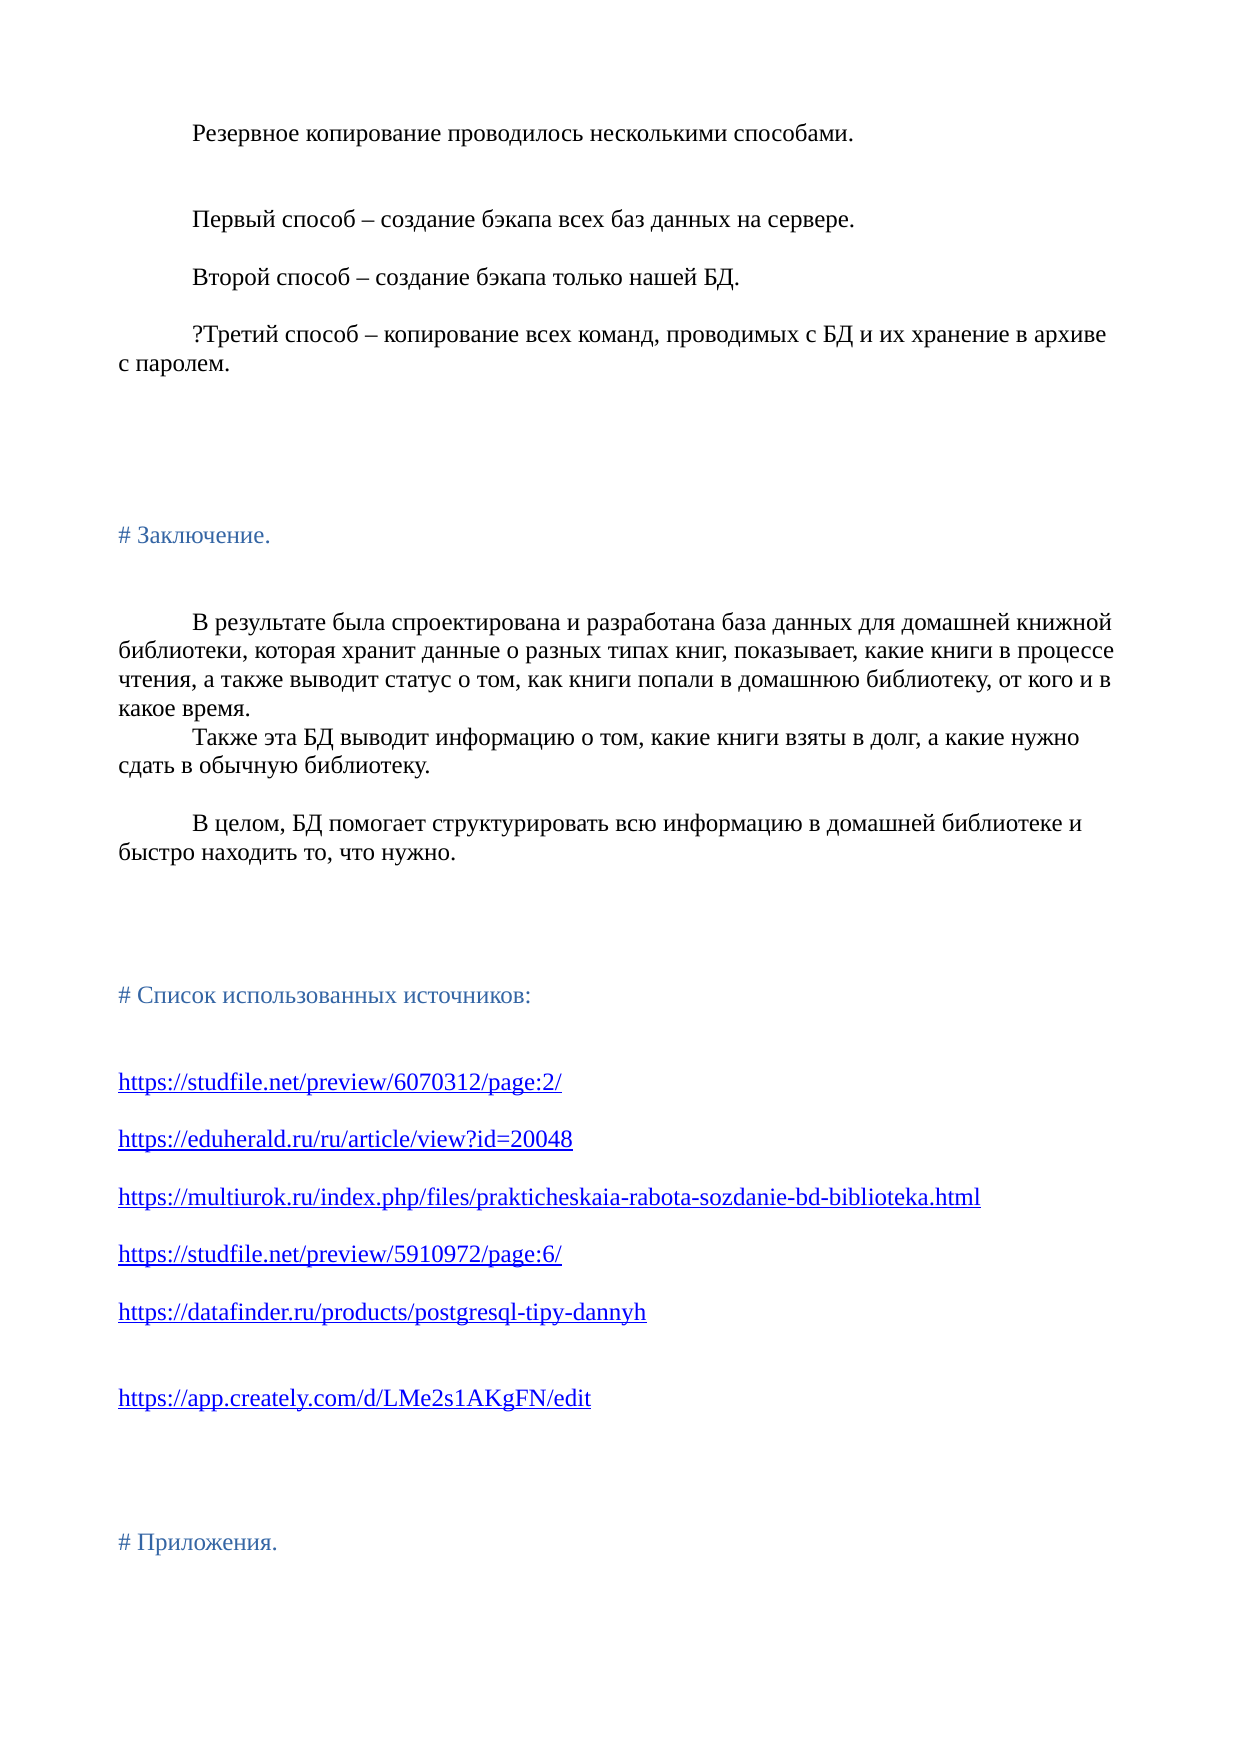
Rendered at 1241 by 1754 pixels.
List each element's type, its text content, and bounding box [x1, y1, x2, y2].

text # Заключение. [118, 521, 1122, 549]
text # Список использованных источников: [118, 981, 1122, 1009]
text Резервное копирование проводилось несколькими способами. [118, 118, 1122, 147]
text В результате была спроектирована и разработана база данных для домашней книжной библиотеки, которая хранит данные о разных типах книг, показывает, какие книги в процессе чтения, а также выводит статус о том, как книги попали в домашнюю библиотеку, от кого и в какое время. [118, 607, 1122, 722]
text # Приложения. [118, 1527, 1122, 1556]
text https://studfile.net/preview/5910972/page:6/ [118, 1239, 1122, 1268]
text https://multiurok.ru/index.php/files/prakticheskaia-rabota-sozdanie-bd-biblioteka.html [118, 1182, 1122, 1211]
text Второй способ – создание бэкапа только нашей БД. [118, 262, 1122, 291]
text https://eduherald.ru/ru/article/view?id=20048 [118, 1124, 1122, 1153]
text https://datafinder.ru/products/postgresql-tipy-dannyh [118, 1297, 1122, 1326]
text Также эта БД выводит информацию о том, какие книги взяты в долг, а какие нужно сдать в обычную библиотеку. [118, 722, 1122, 779]
text https://app.creately.com/d/LMe2s1AKgFN/edit [118, 1383, 1122, 1412]
text Первый способ – создание бэкапа всех баз данных на сервере. [118, 204, 1122, 233]
text ?Третий способ – копирование всех команд, проводимых с БД и их хранение в архиве с паролем. [118, 319, 1122, 377]
text https://studfile.net/preview/6070312/page:2/ [118, 1067, 1122, 1096]
text В целом, БД помогает структурировать всю информацию в домашней библиотеке и быстро находить то, что нужно. [118, 808, 1122, 866]
